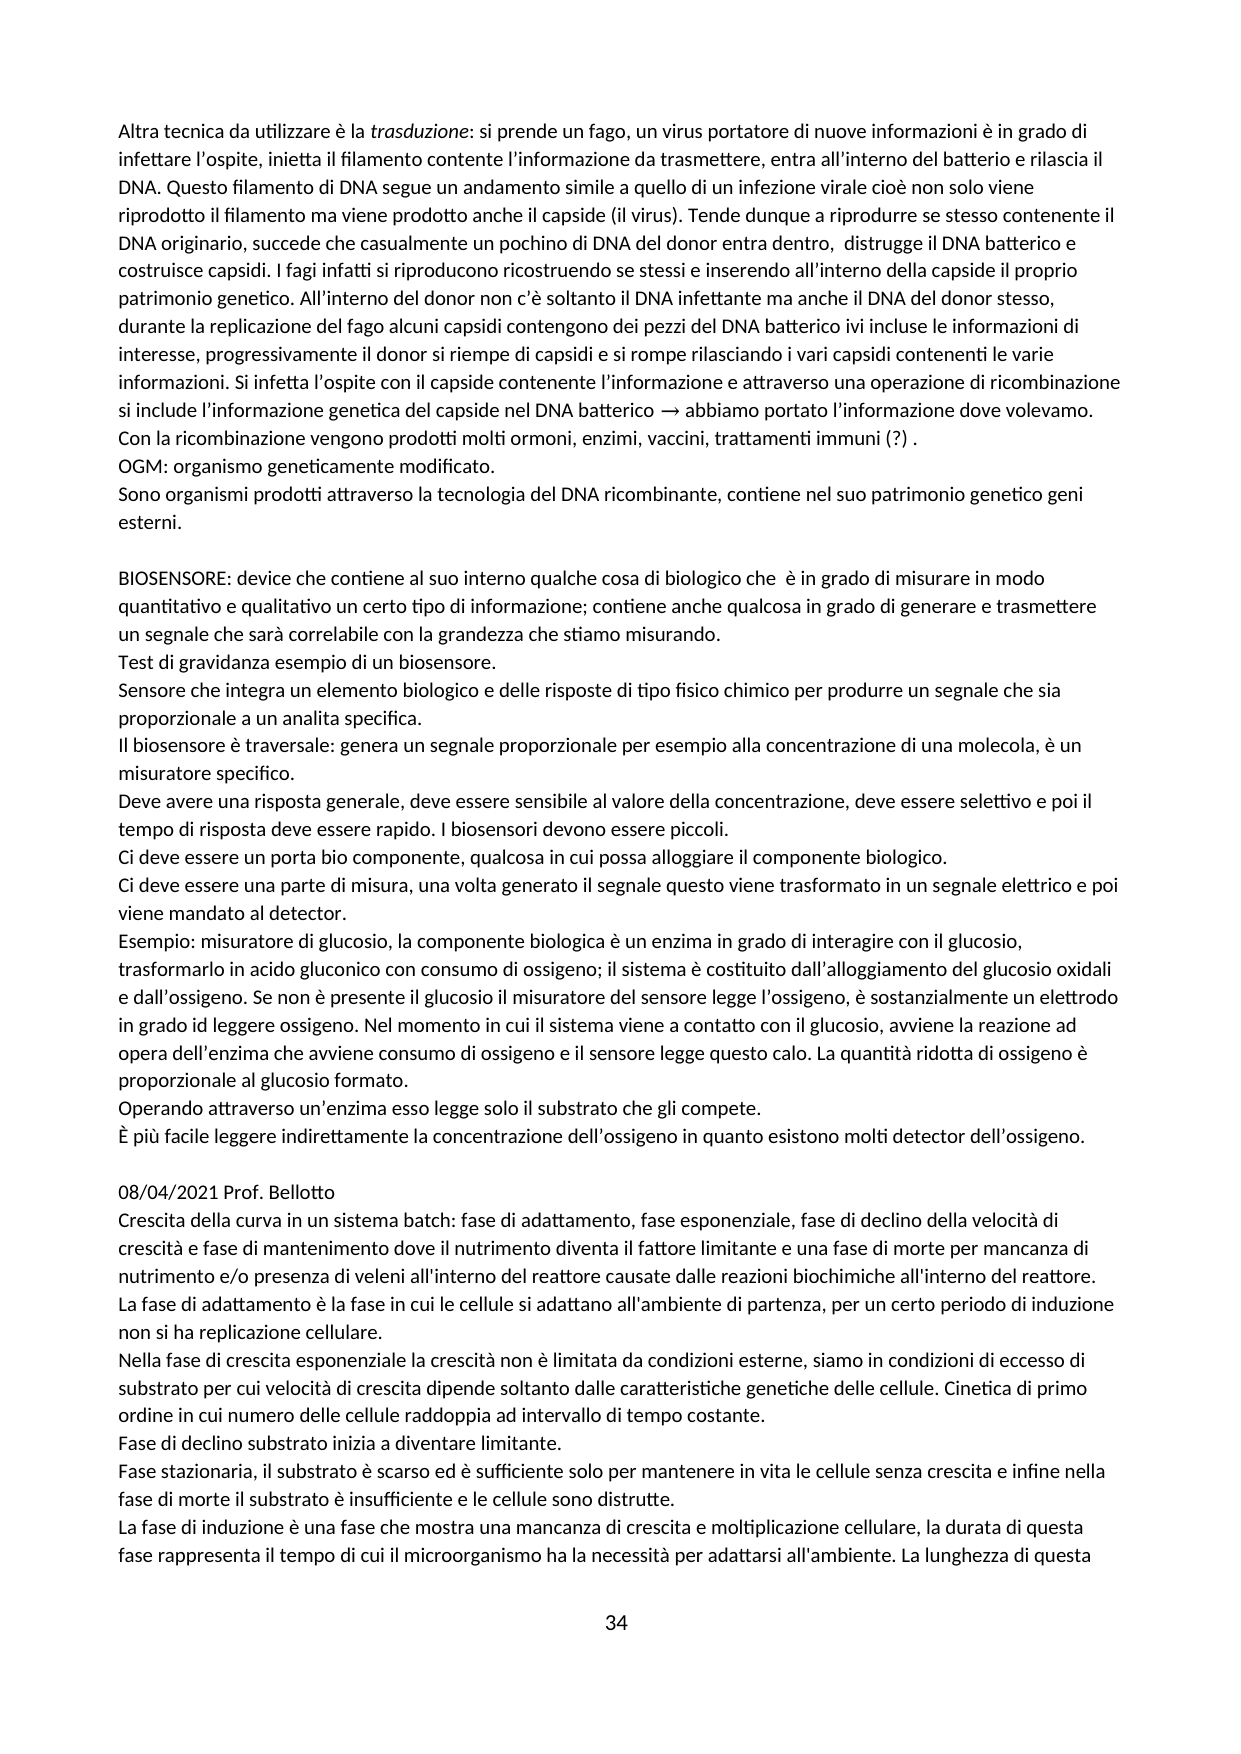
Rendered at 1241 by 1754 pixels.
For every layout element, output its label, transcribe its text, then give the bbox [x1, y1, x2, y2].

text Altra tecnica da utilizzare è la trasduzione: si prende un fago, un virus portatore di nuove informazioni è in grado di infettare l’ospite, inietta il filamento contente l’informazione da trasmettere, entra all’interno del batterio e rilascia il DNA. Questo filamento di DNA segue un andamento simile a quello di un infezione virale cioè non solo viene riprodotto il filamento ma viene prodotto anche il capside (il virus). Tende dunque a riprodurre se stesso contenente il DNA originario, succede che casualmente un pochino di DNA del donor entra dentro, distrugge il DNA batterico e costruisce capsidi. I fagi infatti si riproducono ricostruendo se stessi e inserendo all’interno della capside il proprio patrimonio genetico. All’interno del donor non c’è soltanto il DNA infettante ma anche il DNA del donor stesso, durante la replicazione del fago alcuni capsidi contengono dei pezzi del DNA batterico ivi incluse le informazioni di interesse, progressivamente il donor si riempe di capsidi e si rompe rilasciando i vari capsidi contenenti le varie informazioni. Si infetta l’ospite con il capside contenente l’informazione e attraverso una operazione di ricombinazione si include l’informazione genetica del capside nel DNA batterico → abbiamo portato l’informazione dove volevamo. Con la ricombinazione vengono prodotti molti ormoni, enzimi, vaccini, trattamenti immuni (?) . OGM: organismo geneticamente modificato. Sono organismi prodotti attraverso la tecnologia del DNA ricombinante, contiene nel suo patrimonio genetico geni esterni. BIOSENSORE: device che contiene al suo interno qualche cosa di biologico che è in grado di misurare in modo quantitativo e qualitativo un certo tipo di informazione; contiene anche qualcosa in grado di generare e trasmettere un segnale che sarà correlabile con la grandezza che stiamo misurando. Test di gravidanza esempio di un biosensore. Sensore che integra un elemento biologico e delle risposte di tipo fisico chimico per produrre un segnale che sia proporzionale a un analita specifica. Il biosensore è traversale: genera un segnale proporzionale per esempio alla concentrazione di una molecola, è un misuratore specifico. Deve avere una risposta generale, deve essere sensibile al valore della concentrazione, deve essere selettivo e poi il tempo di risposta deve essere rapido. I biosensori devono essere piccoli. Ci deve essere un porta bio componente, qualcosa in cui possa alloggiare il componente biologico. Ci deve essere una parte di misura, una volta generato il segnale questo viene trasformato in un segnale elettrico e poi viene mandato al detector. Esempio: misuratore di glucosio, la componente biologica è un enzima in grado di interagire con il glucosio, trasformarlo in acido gluconico con consumo di ossigeno; il sistema è costituito dall’alloggiamento del glucosio oxidali e dall’ossigeno. Se non è presente il glucosio il misuratore del sensore legge l’ossigeno, è sostanzialmente un elettrodo in grado id leggere ossigeno. Nel momento in cui il sistema viene a contatto con il glucosio, avviene la reazione ad opera dell’enzima che avviene consumo di ossigeno e il sensore legge questo calo. La quantità ridotta di ossigeno è proporzionale al glucosio formato. Operando attraverso un’enzima esso legge solo il substrato che gli compete. È più facile leggere indirettamente la concentrazione dell’ossigeno in quanto esistono molti detector dell’ossigeno. [118, 118, 1122, 1177]
text 08/04/2021 Prof. Bellotto Crescita della curva in un sistema batch: fase di adattamento, fase esponenziale, fase di declino della velocità di crescità e fase di mantenimento dove il nutrimento diventa il fattore limitante e una fase di morte per mancanza di nutrimento e/o presenza di veleni all'interno del reattore causate dalle reazioni biochimiche all'interno del reattore. La fase di adattamento è la fase in cui le cellule si adattano all'ambiente di partenza, per un certo periodo di induzione non si ha replicazione cellulare. Nella fase di crescita esponenziale la crescità non è limitata da condizioni esterne, siamo in condizioni di eccesso di substrato per cui velocità di crescita dipende soltanto dalle caratteristiche genetiche delle cellule. Cinetica di primo ordine in cui numero delle cellule raddoppia ad intervallo di tempo costante. Fase di declino substrato inizia a diventare limitante. Fase stazionaria, il substrato è scarso ed è sufficiente solo per mantenere in vita le cellule senza crescita e infine nella fase di morte il substrato è insufficiente e le cellule sono distrutte. La fase di induzione è una fase che mostra una mancanza di crescita e moltiplicazione cellulare, la durata di questa fase rappresenta il tempo di cui il microorganismo ha la necessità per adattarsi all'ambiente. La lunghezza di questa [118, 1179, 1124, 1568]
